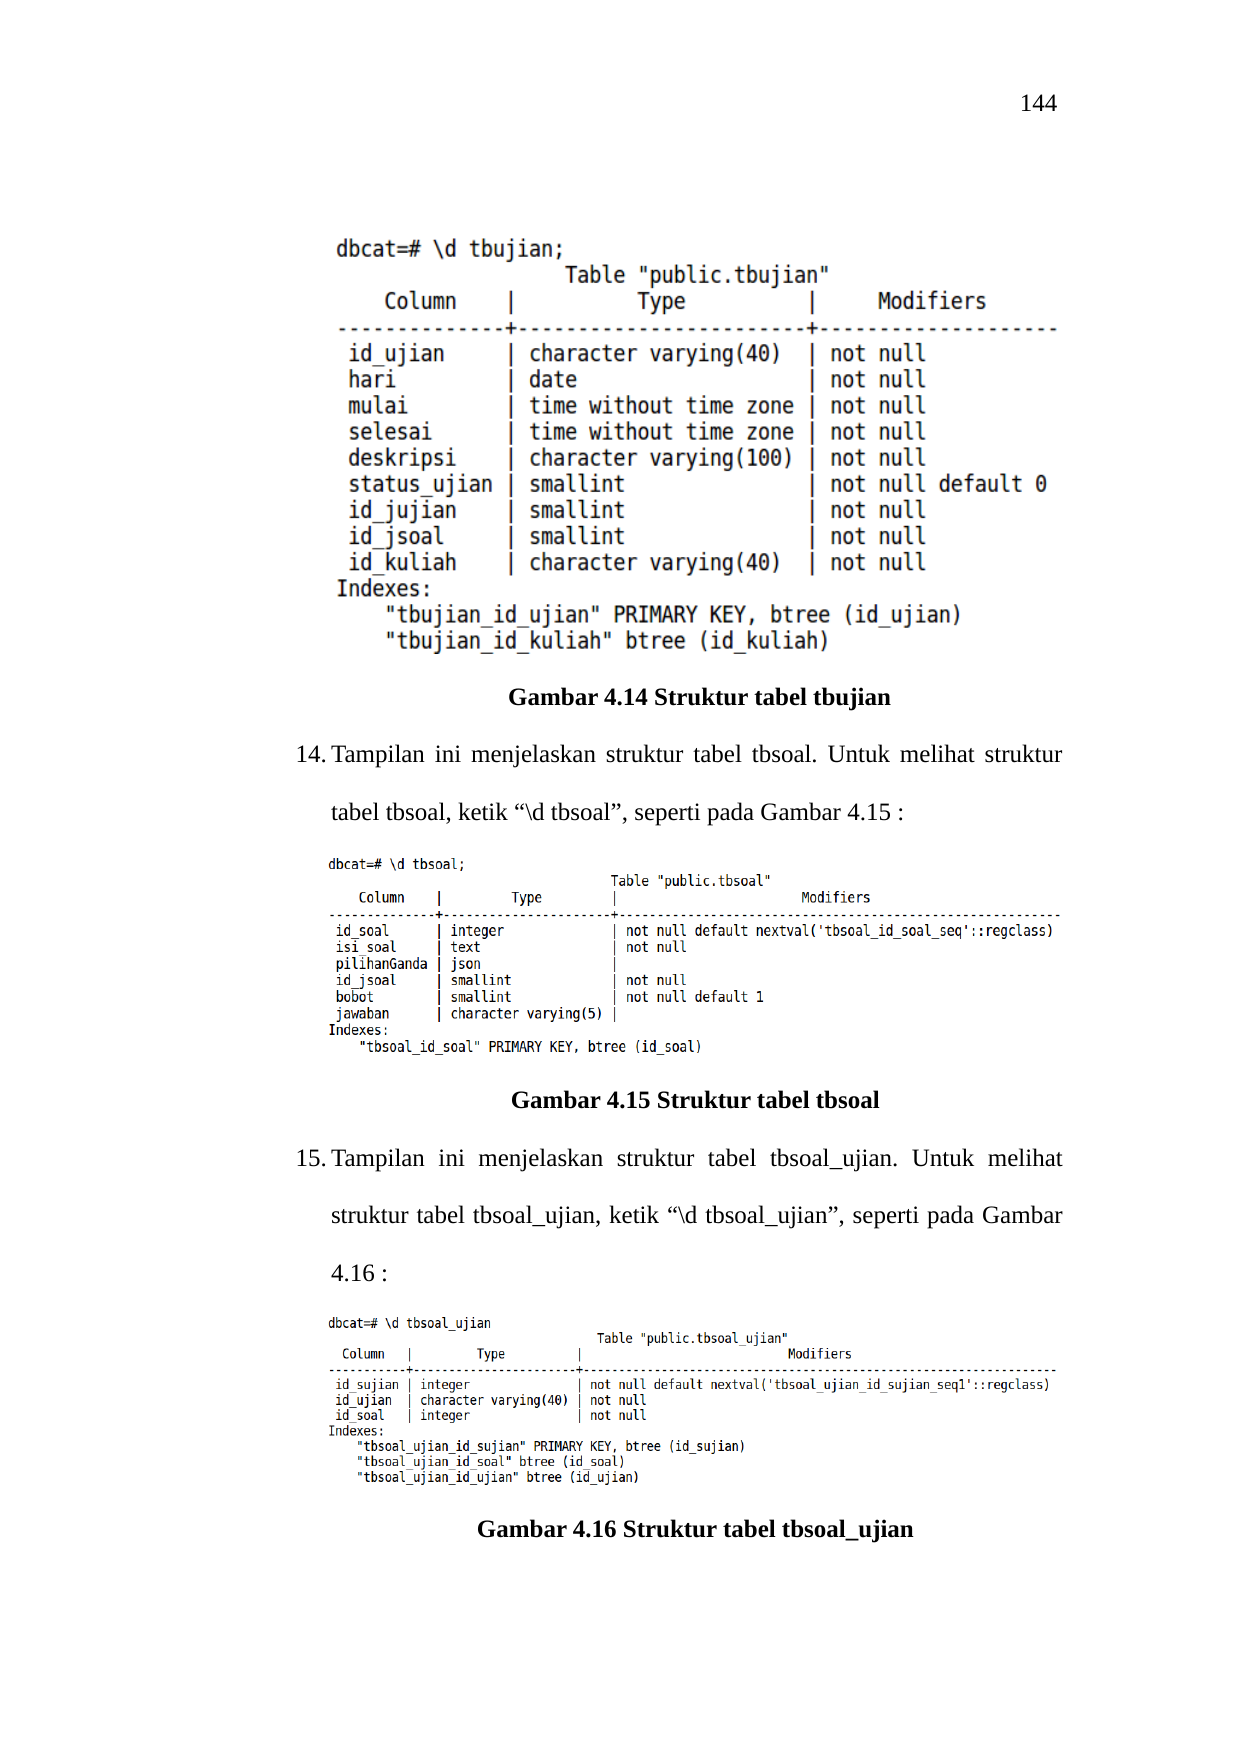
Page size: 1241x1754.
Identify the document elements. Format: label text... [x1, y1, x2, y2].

picture [327, 1315, 1064, 1486]
list Gambar 4.14 Struktur tabel tbujian [336, 654, 1063, 711]
picture [335, 236, 1064, 654]
list Gambar 4.15 Struktur tabel tbsoal [327, 1057, 1063, 1114]
list Gambar 4.16 Struktur tabel tbsoal_ujian [327, 1486, 1063, 1543]
list Tampilan ini menjelaskan struktur tabel tbsoal. Untuk melihat struktur tabel tbsoal, ketik “\d tbsoal”, seperti pada Gambar 4.15 : [295, 739, 1063, 826]
list Tampilan ini menjelaskan struktur tabel tbsoal_ujian. Untuk melihat struktur tabel tbsoal_ujian, ketik “\d tbsoal_ujian”, seperti pada Gambar 4.16 : [295, 1143, 1063, 1287]
picture [327, 854, 1064, 1057]
